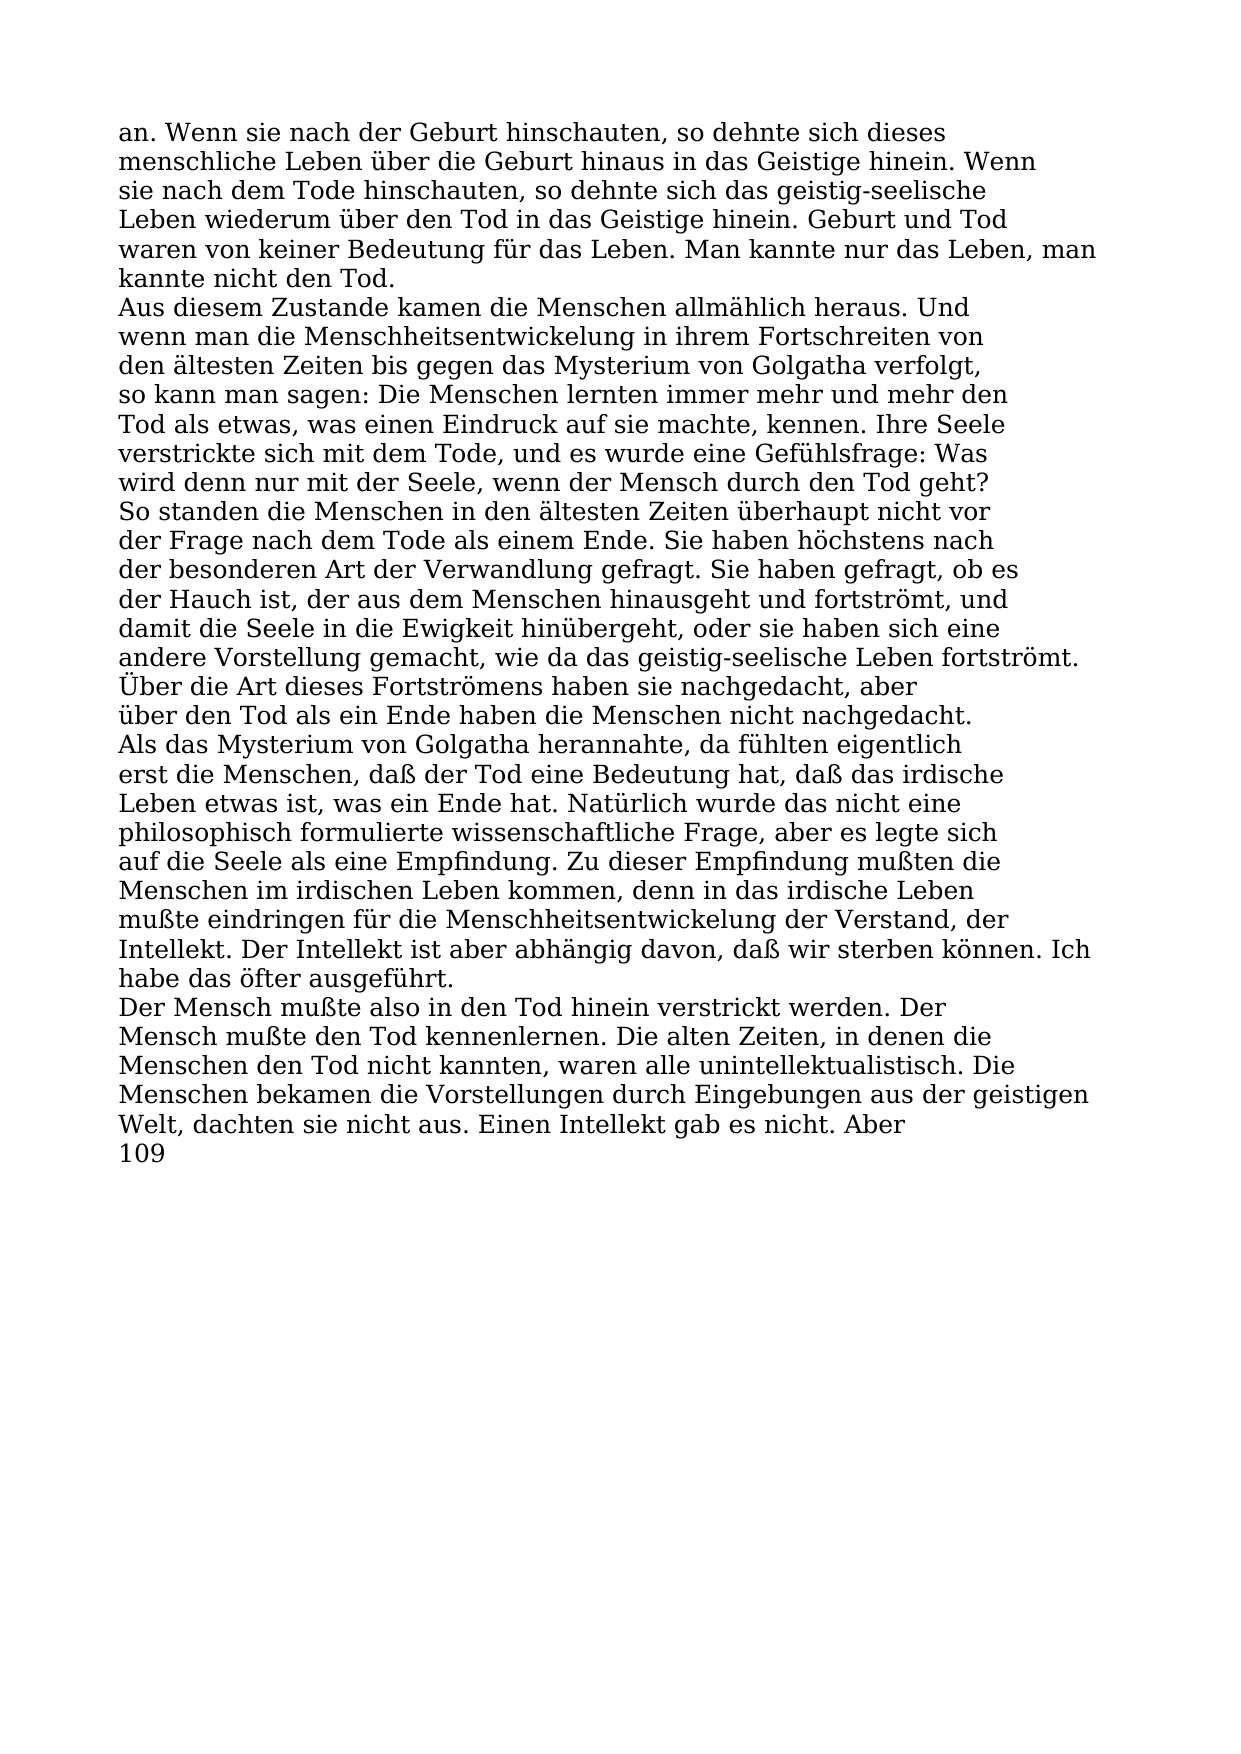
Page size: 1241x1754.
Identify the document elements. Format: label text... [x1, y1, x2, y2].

text Menschen im irdischen Leben kommen, denn in das irdische Leben [118, 876, 1122, 906]
text erst die Menschen, daß der Tod eine Bedeutung hat, daß das irdische [118, 760, 1122, 789]
text Als das Mysterium von Golgatha herannahte, da fühlten eigentlich [118, 731, 1122, 760]
text 109 [118, 1139, 1122, 1168]
text über den Tod als ein Ende haben die Menschen nicht nachgedacht. [118, 701, 1122, 731]
text an. Wenn sie nach der Geburt hinschauten, so dehnte sich dieses [118, 118, 1122, 147]
text waren von keiner Bedeutung für das Leben. Man kannte nur das Leben, man kannte nicht den Tod. [118, 235, 1122, 293]
text Leben etwas ist, was ein Ende hat. Natürlich wurde das nicht eine [118, 789, 1122, 818]
text Aus diesem Zustande kamen die Menschen allmählich heraus. Und [118, 293, 1122, 322]
text mußte eindringen für die Menschheitsentwickelung der Verstand, der [118, 906, 1122, 935]
text den ältesten Zeiten bis gegen das Mysterium von Golgatha verfolgt, [118, 351, 1122, 381]
text Tod als etwas, was einen Eindruck auf sie machte, kennen. Ihre Seele [118, 410, 1122, 439]
text So standen die Menschen in den ältesten Zeiten überhaupt nicht vor [118, 497, 1122, 526]
text verstrickte sich mit dem Tode, und es wurde eine Gefühlsfrage: Was [118, 439, 1122, 468]
text der Frage nach dem Tode als einem Ende. Sie haben höchstens nach [118, 526, 1122, 556]
text der besonderen Art der Verwandlung gefragt. Sie haben gefragt, ob es [118, 556, 1122, 585]
text andere Vorstellung gemacht, wie da das geistig-seelische Leben fortströmt. Über die Art dieses Fortströmens haben sie nachgedacht, aber [118, 643, 1122, 701]
text Der Mensch mußte also in den Tod hinein verstrickt werden. Der [118, 993, 1122, 1022]
text so kann man sagen: Die Menschen lernten immer mehr und mehr den [118, 381, 1122, 410]
text der Hauch ist, der aus dem Menschen hinausgeht und fortströmt, und [118, 585, 1122, 614]
text Intellekt. Der Intellekt ist aber abhängig davon, daß wir sterben können. Ich habe das öfter ausgeführt. [118, 935, 1122, 993]
text Menschen den Tod nicht kannten, waren alle unintellektualistisch. Die [118, 1051, 1122, 1081]
text damit die Seele in die Ewigkeit hinübergeht, oder sie haben sich eine [118, 614, 1122, 643]
text Mensch mußte den Tod kennenlernen. Die alten Zeiten, in denen die [118, 1022, 1122, 1051]
text wenn man die Menschheitsentwickelung in ihrem Fortschreiten von [118, 322, 1122, 351]
text auf die Seele als eine Empfindung. Zu dieser Empfindung mußten die [118, 847, 1122, 876]
text sie nach dem Tode hinschauten, so dehnte sich das geistig-seelische [118, 176, 1122, 206]
text wird denn nur mit der Seele, wenn der Mensch durch den Tod geht? [118, 468, 1122, 497]
text menschliche Leben über die Geburt hinaus in das Geistige hinein. Wenn [118, 147, 1122, 176]
text philosophisch formulierte wissenschaftliche Frage, aber es legte sich [118, 818, 1122, 847]
text Menschen bekamen die Vorstellungen durch Eingebungen aus der geistigen Welt, dachten sie nicht aus. Einen Intellekt gab es nicht. Aber [118, 1081, 1122, 1139]
text Leben wiederum über den Tod in das Geistige hinein. Geburt und Tod [118, 206, 1122, 235]
